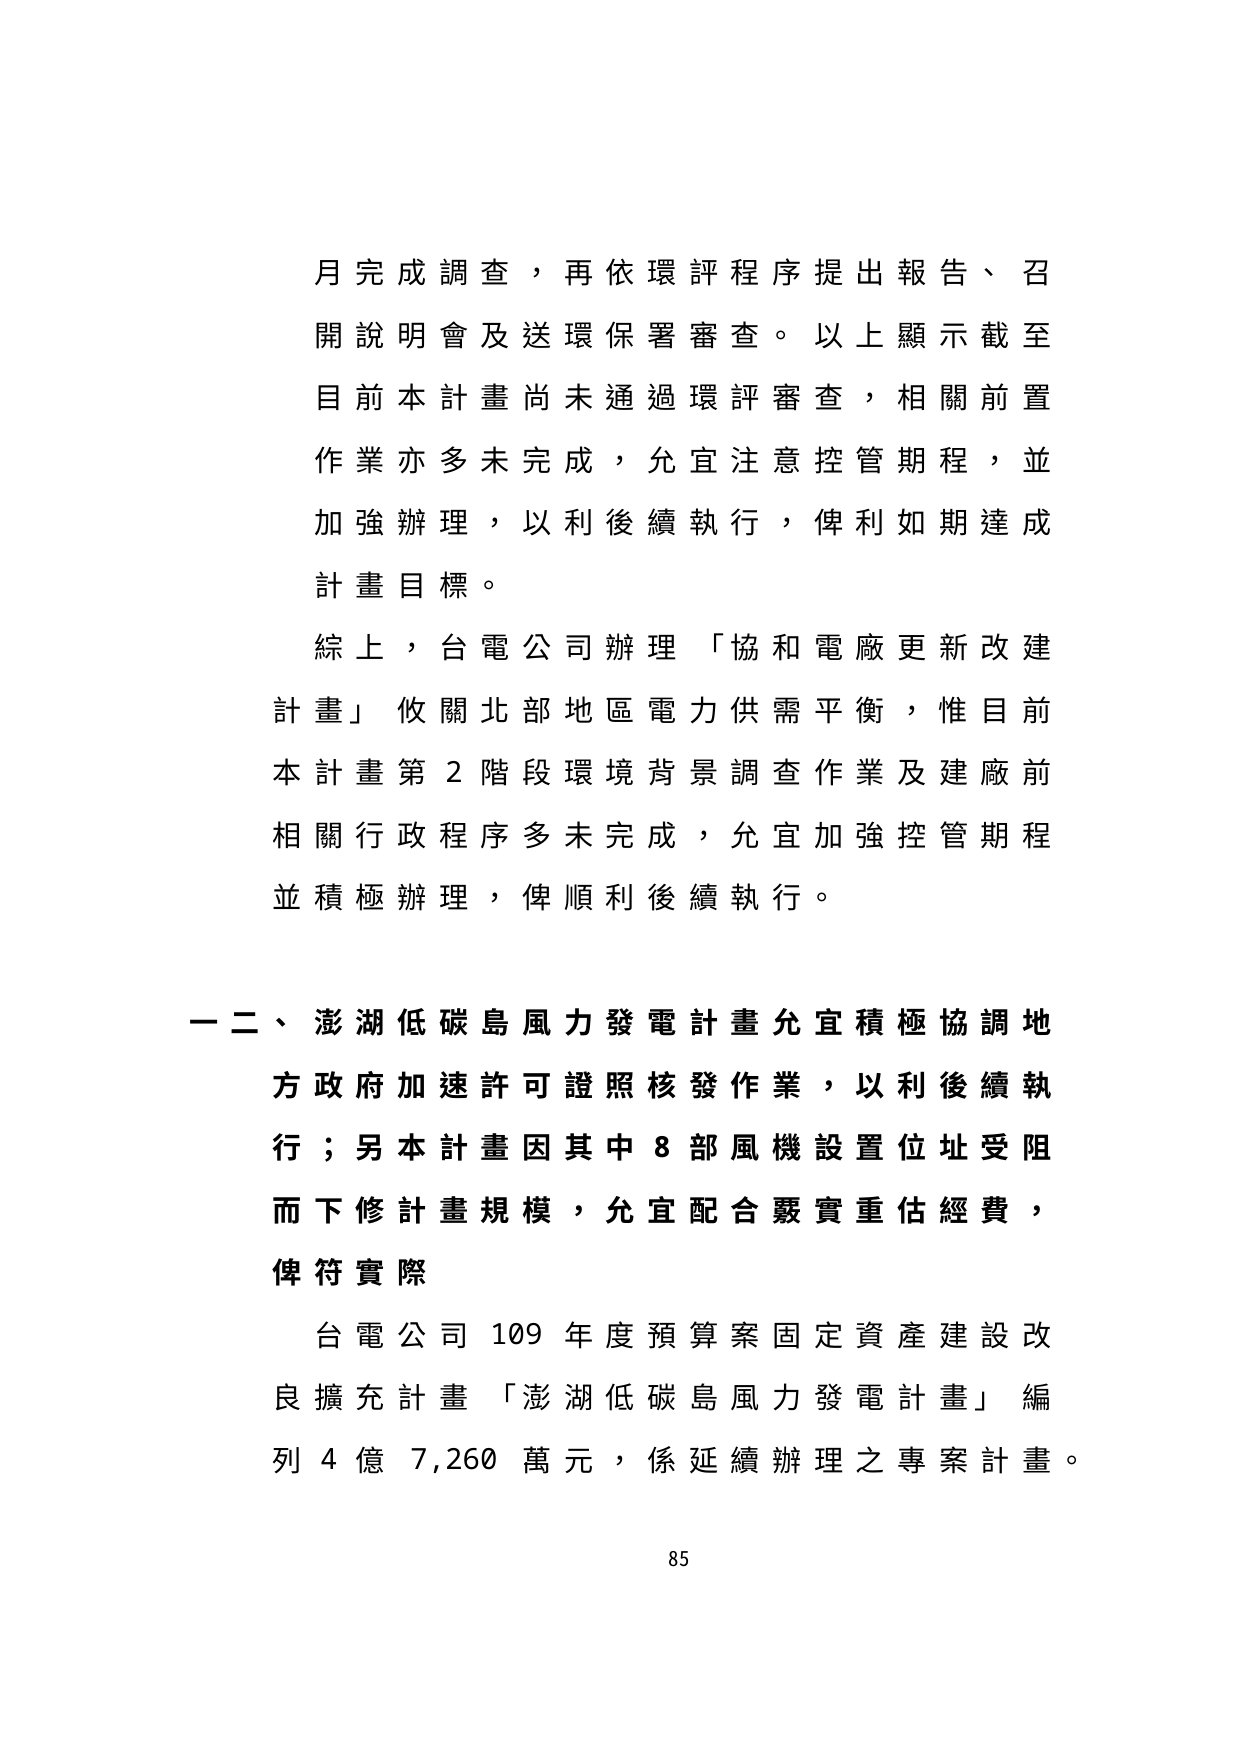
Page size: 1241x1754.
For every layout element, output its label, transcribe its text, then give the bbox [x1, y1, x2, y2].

text 台電公司109年度預算案固定資產建設改良擴充計畫「澎湖低碳島風力發電計畫」編列4億7,260萬元，係延續辦理之專案計畫。經查： [242, 1292, 1058, 1479]
text 月完成調查，再依環評程序提出報告、召開說明會及送環保署審查。以上顯示截至目前本計畫尚未通過環評審查，相關前置作業亦多未完成，允宜注意控管期程，並加強辦理，以利後續執行，俾利如期達成計畫目標。 [271, 229, 1058, 604]
text 一二、澎湖低碳島風力發電計畫允宜積極協調地方政府加速許可證照核發作業，以利後續執行；另本計畫因其中8部風機設置位址受阻而下修計畫規模，允宜配合覈實重估經費，俾符實際 [183, 979, 1058, 1292]
text 綜上，台電公司辦理「協和電廠更新改建計畫」攸關北部地區電力供需平衡，惟目前本計畫第2階段環境背景調查作業及建廠前相關行政程序多未完成，允宜加強控管期程並積極辦理，俾順利後續執行。 [242, 604, 1058, 917]
